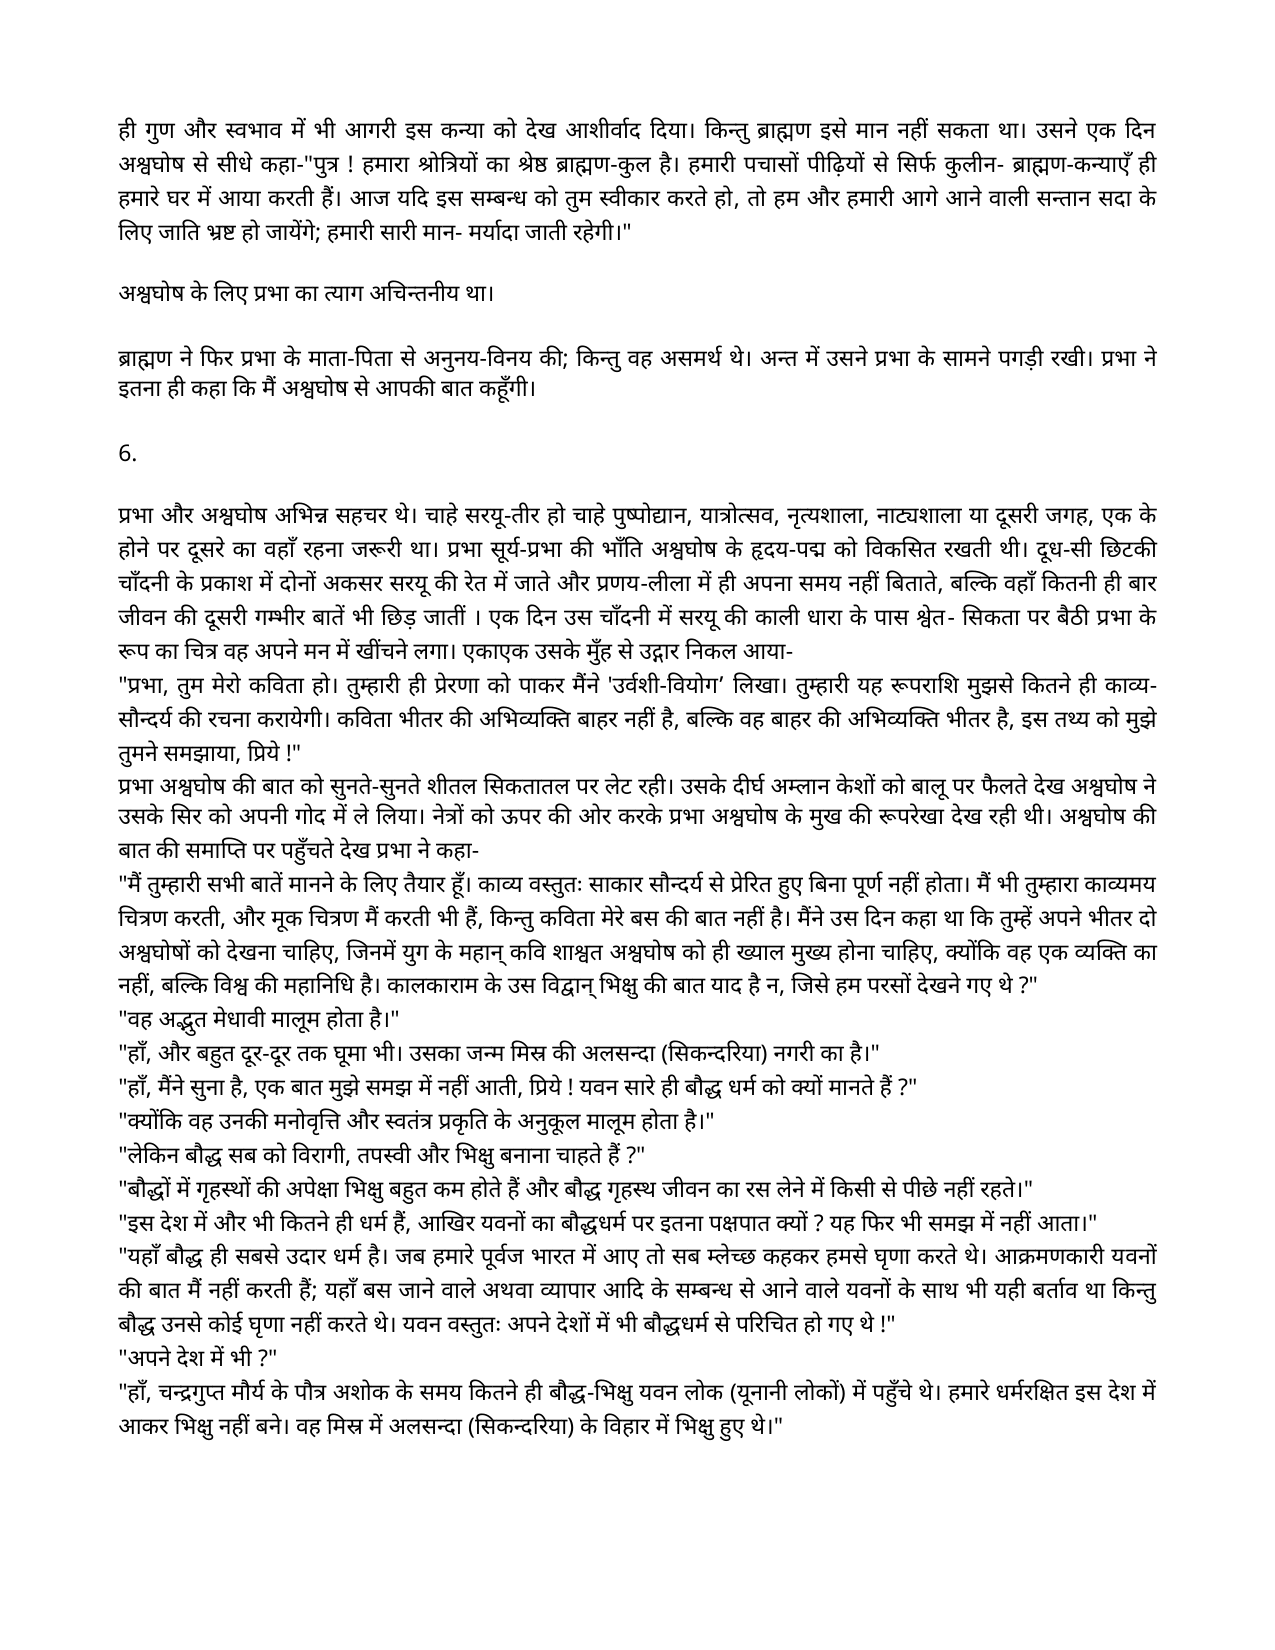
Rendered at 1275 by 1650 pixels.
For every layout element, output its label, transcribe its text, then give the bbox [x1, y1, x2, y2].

text "हाँ, और बहुत दूर-दूर तक घूमा भी। उसका जन्म मिस्र की अलसन्दा (सिकन्दरिया) नगरी का है।" [118, 1037, 1157, 1071]
text "प्रभा, तुम मेरो कविता हो। तुम्हारी ही प्रेरणा को पाकर मैंने 'उर्वशी-वियोग’ लिखा। तुम्हारी यह रूपराशि मुझसे कितने ही काव्य-सौन्दर्य की रचना करायेगी। कविता भीतर की अभिव्यक्ति बाहर नहीं है, बल्कि वह बाहर की अभिव्यक्ति भीतर है, इस तथ्य को मुझे तुमने समझाया, प्रिये !" [118, 669, 1157, 770]
text "क्योंकि वह उनकी मनोवृत्ति और स्वतंत्र प्रकृति के अनुकूल मालूम होता है।" [118, 1105, 1157, 1139]
text प्रभा और अश्वघोष अभिन्न सहचर थे। चाहे सरयू-तीर हो चाहे पुष्पोद्यान, यात्रोत्सव, नृत्यशाला, नाट्यशाला या दूसरी जगह, एक के होने पर दूसरे का वहाँ रहना जरूरी था। प्रभा सूर्य-प्रभा की भाँति अश्वघोष के हृदय-पद्म को विकसित रखती थी। दूध-सी छिटकी चाँदनी के प्रकाश में दोनों अकसर सरयू की रेत में जाते और प्रणय-लीला में ही अपना समय नहीं बिताते, बल्कि वहाँ कितनी ही बार जीवन की दूसरी गम्भीर बातें भी छिड़ जातीं । एक दिन उस चाँदनी में सरयू की काली धारा के पास श्वेत- सिकता पर बैठी प्रभा के रूप का चित्र वह अपने मन में खींचने लगा। एकाएक उसके मुँह से उद्गार निकल आया- [118, 499, 1157, 669]
text ब्राह्मण ने फिर प्रभा के माता-पिता से अनुनय-विनय की; किन्तु वह असमर्थ थे। अन्त में उसने प्रभा के सामने पगड़ी रखी। प्रभा ने इतना ही कहा कि मैं अश्वघोष से आपकी बात कहूँगी। [118, 342, 1157, 406]
text "हाँ, मैंने सुना है, एक बात मुझे समझ में नहीं आती, प्रिये ! यवन सारे ही बौद्ध धर्म को क्यों मानते हैं ?" [118, 1071, 1157, 1105]
text 6. [118, 437, 1157, 468]
text "लेकिन बौद्ध सब को विरागी, तपस्वी और भिक्षु बनाना चाहते हैं ?" [118, 1139, 1157, 1173]
text "इस देश में और भी कितने ही धर्म हैं, आखिर यवनों का बौद्धधर्म पर इतना पक्षपात क्यों ? यह फिर भी समझ में नहीं आता।" [118, 1206, 1157, 1240]
text प्रभा अश्वघोष की बात को सुनते-सुनते शीतल सिकतातल पर लेट रही। उसके दीर्घ अम्लान केशों को बालू पर फैलते देख अश्वघोष ने उसके सिर को अपनी गोद में ले लिया। नेत्रों को ऊपर की ओर करके प्रभा अश्वघोष के मुख की रूपरेखा देख रही थी। अश्वघोष की बात की समाप्ति पर पहुँचते देख प्रभा ने कहा- [118, 770, 1157, 868]
text "वह अद्भुत मेधावी मालूम होता है।" [118, 1003, 1157, 1037]
text "मैं तुम्हारी सभी बातें मानने के लिए तैयार हूँ। काव्य वस्तुतः साकार सौन्दर्य से प्रेरित हुए बिना पूर्ण नहीं होता। मैं भी तुम्हारा काव्यमय चित्रण करती, और मूक चित्रण मैं करती भी हैं, किन्तु कविता मेरे बस की बात नहीं है। मैंने उस दिन कहा था कि तुम्हें अपने भीतर दो अश्वघोषों को देखना चाहिए, जिनमें युग के महान् कवि शाश्वत अश्वघोष को ही ख्याल मुख्य होना चाहिए, क्योंकि वह एक व्यक्ति का नहीं, बल्कि विश्व की महानिधि है। कालकाराम के उस विद्वान् भिक्षु की बात याद है न, जिसे हम परसों देखने गए थे ?" [118, 868, 1157, 1003]
text "हाँ, चन्द्रगुप्त मौर्य के पौत्र अशोक के समय कितने ही बौद्ध-भिक्षु यवन लोक (यूनानी लोकों) में पहुँचे थे। हमारे धर्मरक्षित इस देश में आकर भिक्षु नहीं बने। वह मिस्र में अलसन्दा (सिकन्दरिया) के विहार में भिक्षु हुए थे।" [118, 1376, 1157, 1443]
text "अपने देश में भी ?" [118, 1342, 1157, 1376]
text "यहाँ बौद्ध ही सबसे उदार धर्म है। जब हमारे पूर्वज भारत में आए तो सब म्लेच्छ कहकर हमसे घृणा करते थे। आक्रमणकारी यवनों की बात मैं नहीं करती हैं; यहाँ बस जाने वाले अथवा व्यापार आदि के सम्बन्ध से आने वाले यवनों के साथ भी यही बर्ताव था किन्तु बौद्ध उनसे कोई घृणा नहीं करते थे। यवन वस्तुतः अपने देशों में भी बौद्धधर्म से परिचित हो गए थे !" [118, 1240, 1157, 1342]
text "बौद्धों में गृहस्थों की अपेक्षा भिक्षु बहुत कम होते हैं और बौद्ध गृहस्थ जीवन का रस लेने में किसी से पीछे नहीं रहते।" [118, 1173, 1157, 1206]
text ही गुण और स्वभाव में भी आगरी इस कन्या को देख आशीर्वाद दिया। किन्तु ब्राह्मण इसे मान नहीं सकता था। उसने एक दिन अश्वघोष से सीधे कहा-"पुत्र ! हमारा श्रोत्रियों का श्रेष्ठ ब्राह्मण-कुल है। हमारी पचासों पीढ़ियों से सिर्फ कुलीन- ब्राह्मण-कन्याएँ ही हमारे घर में आया करती हैं। आज यदि इस सम्बन्ध को तुम स्वीकार करते हो, तो हम और हमारी आगे आने वाली सन्तान सदा के लिए जाति भ्रष्ट हो जायेंगे; हमारी सारी मान- मर्यादा जाती रहेगी।" [118, 118, 1157, 249]
text अश्वघोष के लिए प्रभा का त्याग अचिन्तनीय था। [118, 281, 1157, 311]
